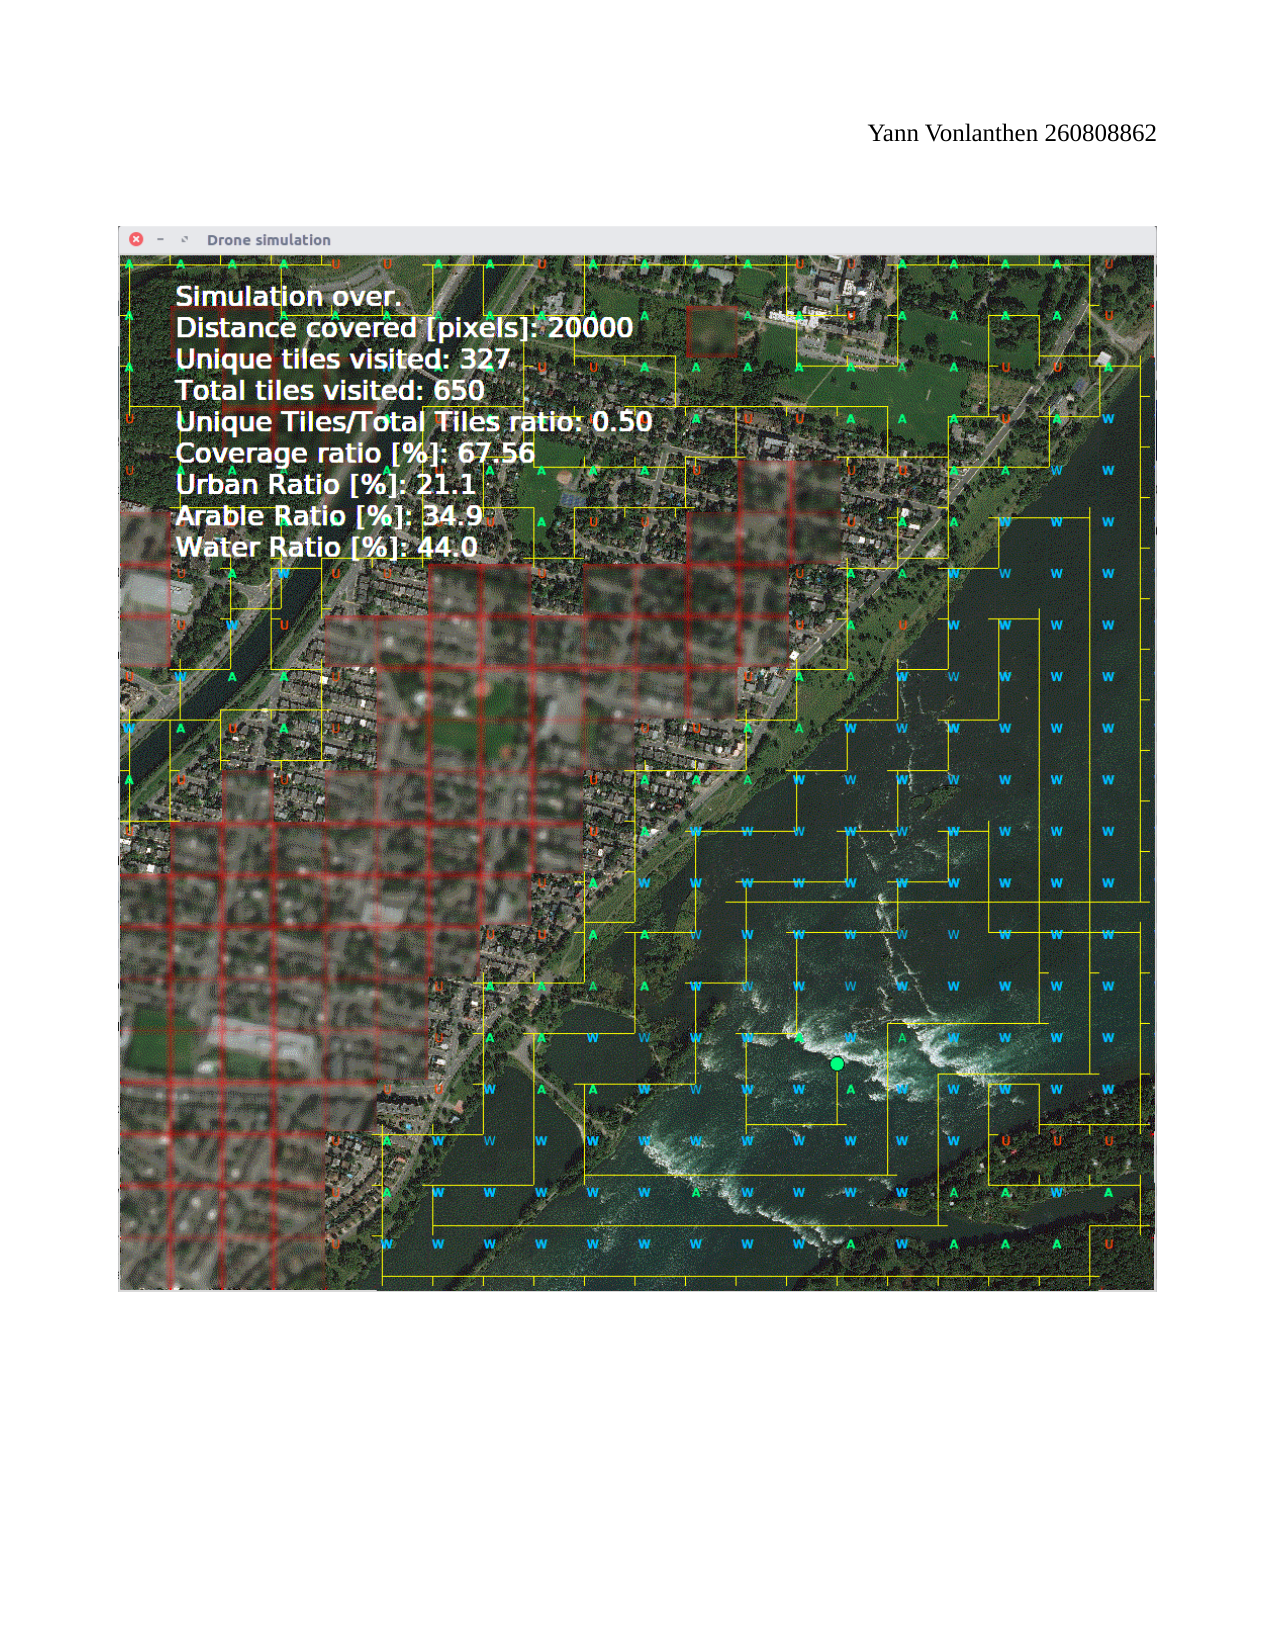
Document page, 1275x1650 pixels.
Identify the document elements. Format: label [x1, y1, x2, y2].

picture [118, 226, 1157, 1292]
